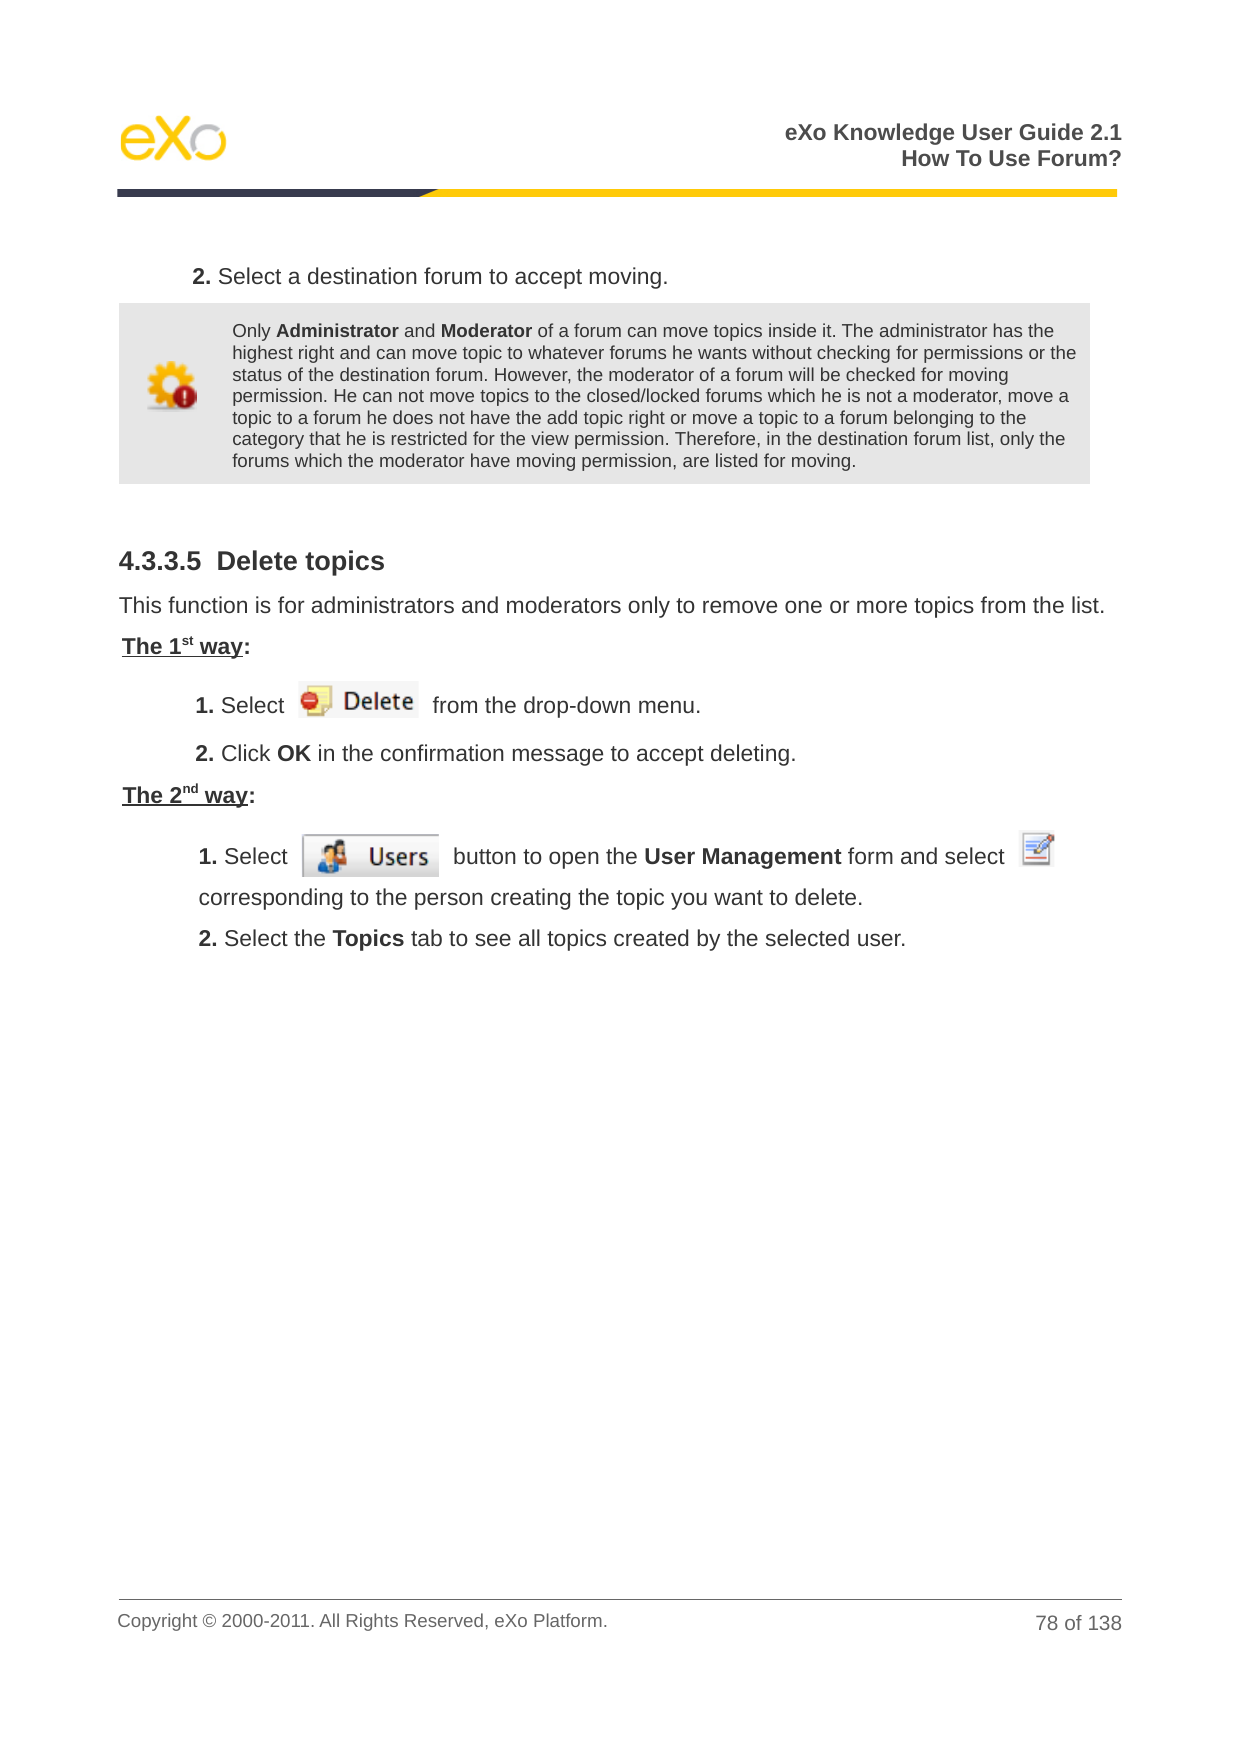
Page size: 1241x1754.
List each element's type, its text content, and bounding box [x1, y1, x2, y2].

table_header Only Administrator and Moderator of a forum can move topics inside it. The administrator has the highest right and can move topic to whatever forums he wants without checking for permissions or the status of the destination forum. However, the moderator of a forum will be checked for moving permission. He can not move topics to the closed/locked forums which he is not a moderator, move a topic to a forum he does not have the add topic right or move a topic to a forum belonging to the category that he is restricted for the view permission. Therefore, in the destination forum list, only the forums which the moderator have moving permission, are listed for moving. [226, 303, 1090, 484]
picture [298, 681, 419, 718]
list 1. Select from the drop-down menu. [84, 674, 1122, 725]
text This function is for administrators and moderators only to remove one or more topics from the list. [118, 592, 1122, 618]
picture [117, 189, 1118, 197]
picture [120, 115, 227, 161]
subtitle Delete topics [118, 545, 1122, 577]
text 1. Select button to open the User Management form and select corresponding to the person creating the topic you want to delete. [118, 823, 1122, 910]
text 2. Select a destination forum to accept moving. [118, 263, 1122, 289]
picture [301, 834, 439, 877]
text 2. Select the Topics tab to see all topics created by the selected user. [118, 925, 1122, 951]
picture [1018, 830, 1055, 867]
picture [147, 361, 197, 412]
table_header [119, 303, 226, 484]
list The 1st way: [84, 633, 1122, 659]
list The 2nd way: [90, 782, 1122, 808]
list 2. Click OK in the confirmation message to accept deleting. [84, 740, 1122, 767]
